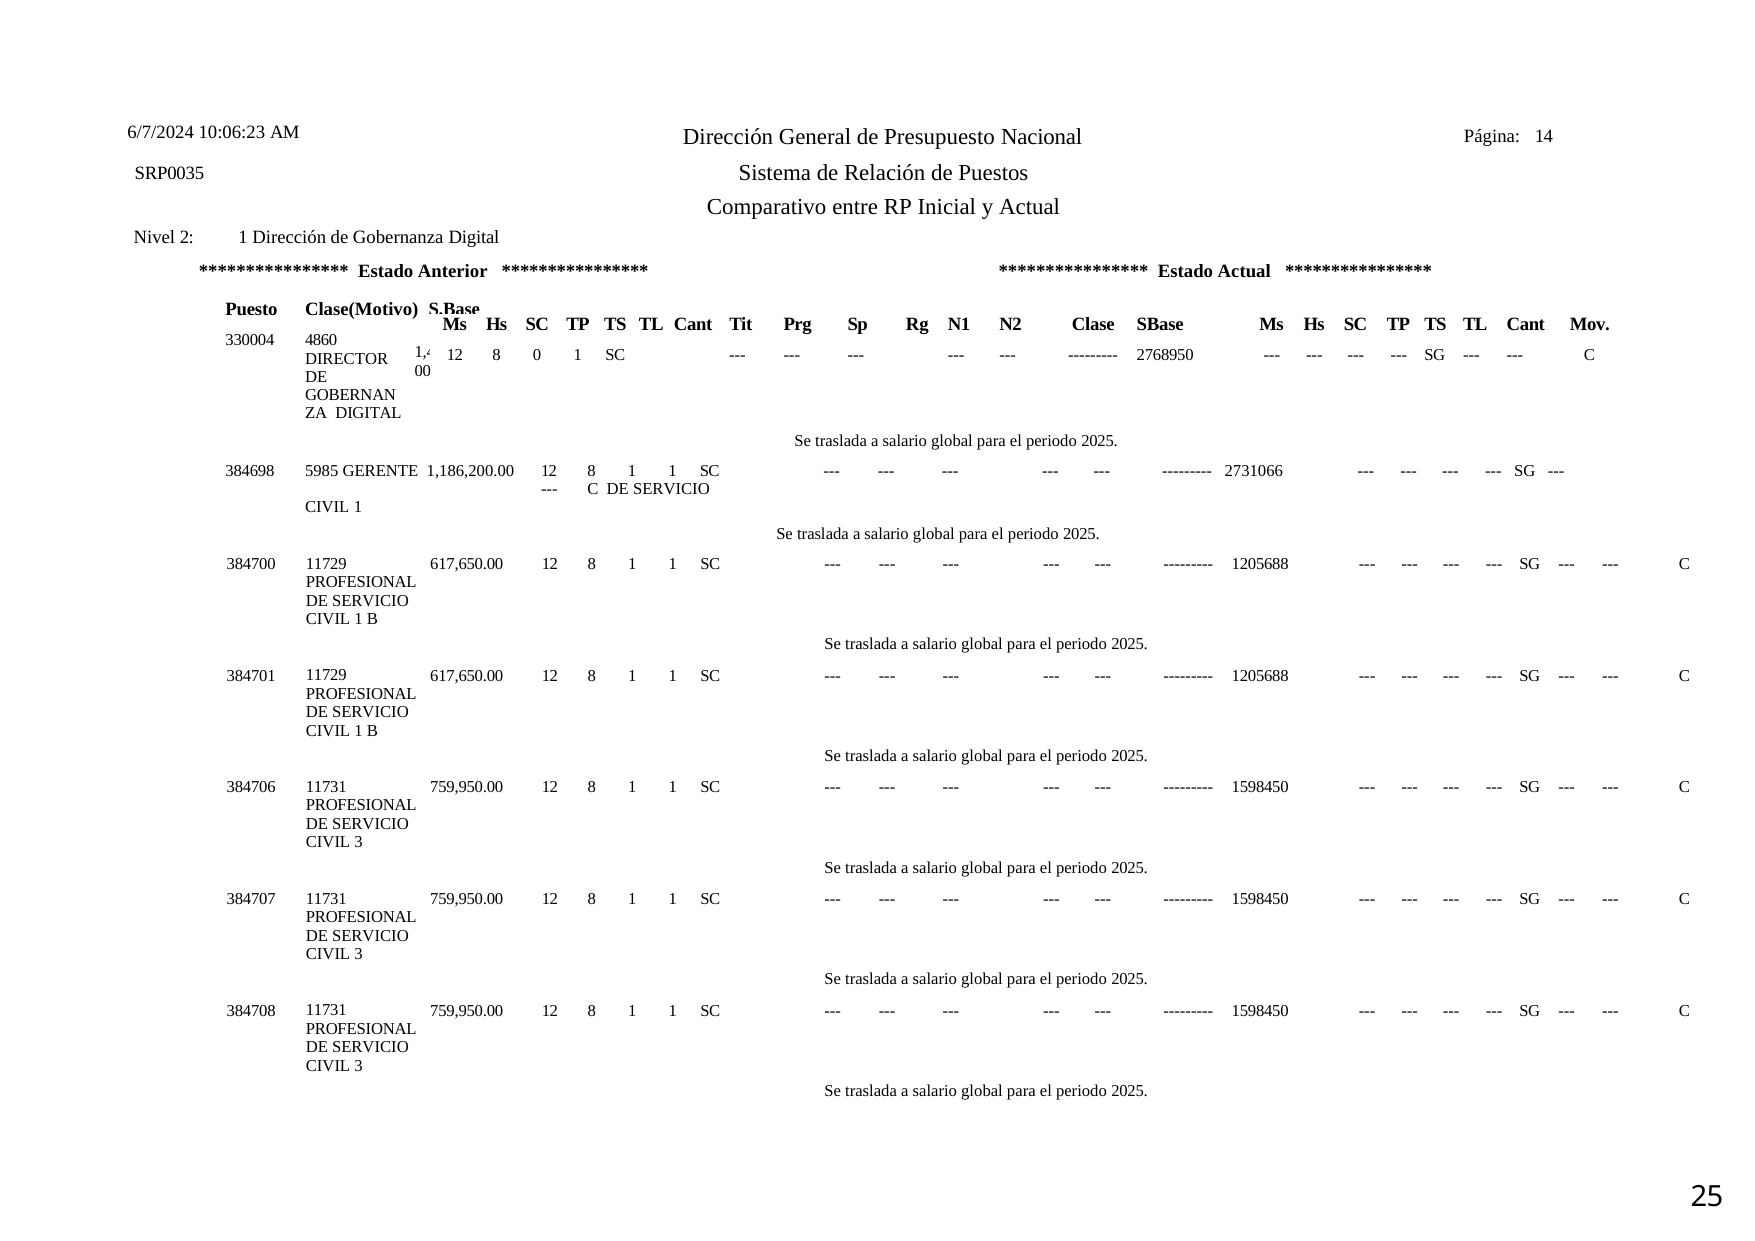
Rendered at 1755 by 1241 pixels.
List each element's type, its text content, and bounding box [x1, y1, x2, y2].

table_cell --- [1473, 767, 1511, 852]
table_cell C [1650, 655, 1697, 740]
table_header Clase [1044, 314, 1126, 341]
table_cell --- [1589, 655, 1650, 740]
table_header N2 [984, 314, 1044, 341]
table_cell 759,950.00 [424, 767, 523, 852]
table_cell --- [1589, 879, 1650, 963]
table_cell SG [1511, 655, 1550, 740]
table_header 1 [653, 555, 689, 628]
table_cell --- [1077, 767, 1137, 852]
table_cell SG [1511, 990, 1550, 1075]
table_cell --- [1431, 767, 1473, 852]
table_cell --- [1473, 655, 1511, 740]
table_cell --- [1293, 341, 1334, 366]
table_cell --- [860, 990, 919, 1075]
table_header 8 [573, 555, 612, 628]
table_cell --- [1455, 341, 1497, 366]
table_cell --- [1589, 990, 1650, 1075]
table_cell 617,650.00 [424, 655, 523, 740]
table_cell --- [829, 341, 886, 366]
table_header Ms [1226, 314, 1293, 341]
table_cell --- [1324, 990, 1388, 1075]
table_cell SC [689, 990, 772, 1075]
table_header SC [1334, 314, 1377, 341]
table_cell SG [1511, 879, 1550, 963]
table_cell C [1650, 767, 1697, 852]
table_cell --- [1077, 879, 1137, 963]
table_cell --- [1001, 990, 1077, 1075]
table_cell SG [1417, 341, 1455, 366]
table_cell --- [768, 341, 829, 366]
table_cell --- [1388, 655, 1431, 740]
table_cell --- [1589, 767, 1650, 852]
text **************** Estado Anterior **************** **************** Estado Actual **************** [198, 260, 1621, 281]
table_cell --- [772, 655, 859, 740]
text Se traslada a salario global para el periodo 2025. [794, 431, 1621, 450]
text 330004 4860 [225, 330, 406, 349]
table_cell --- [984, 341, 1044, 366]
table_cell --- [1473, 990, 1511, 1075]
table_header Prg [768, 314, 829, 341]
table_cell --- [1001, 655, 1077, 740]
table_cell 8 [573, 655, 612, 740]
table_cell --------- [1137, 767, 1222, 852]
table_header --- [1550, 555, 1589, 628]
table_cell --- [1388, 767, 1431, 852]
table_header Mov. [1558, 314, 1616, 341]
table_cell 384701 [221, 655, 291, 740]
table_cell C [1650, 990, 1697, 1075]
text CIVIL 1 [305, 498, 1621, 516]
table_cell 1598450 [1223, 990, 1324, 1075]
table_header --- [919, 555, 1001, 628]
table_header 384700 [221, 555, 291, 628]
table_cell 11731 PROFESIONAL DE SERVICIO CIVIL 3 [291, 990, 424, 1075]
table_cell [633, 341, 721, 366]
table_header --- [1077, 555, 1137, 628]
table_cell 0 [516, 341, 557, 366]
table_header --- [1589, 555, 1650, 628]
table_header Rg N1 [886, 314, 984, 341]
table_cell 1 [653, 879, 689, 963]
table_cell --- [1001, 767, 1077, 852]
table_cell 759,950.00 [424, 879, 523, 963]
table_header --- [772, 555, 859, 628]
table_cell --- [721, 341, 767, 366]
table_cell --------- [1044, 341, 1126, 366]
table_cell --- [1550, 990, 1589, 1075]
table_header TP [558, 314, 597, 341]
table_cell 1598450 [1223, 767, 1324, 852]
text Se traslada a salario global para el periodo 2025. [254, 524, 1621, 543]
table_header --- [1001, 555, 1077, 628]
table_cell 1205688 [1223, 655, 1324, 740]
table_cell --- [1550, 879, 1589, 963]
table_header --- [860, 555, 919, 628]
table_cell --- [1431, 990, 1473, 1075]
table_header --- [1388, 555, 1431, 628]
table_cell --- [1077, 990, 1137, 1075]
table_header SG [1511, 555, 1550, 628]
table_cell --- [1001, 879, 1077, 963]
table_cell --------- [1137, 990, 1222, 1075]
table_cell 12 [523, 767, 573, 852]
table_cell 1 [653, 655, 689, 740]
table_cell --- [1550, 767, 1589, 852]
table_header --- [1473, 555, 1511, 628]
text Puesto Clase(Motivo) S.Base [225, 297, 1621, 366]
table_cell Se traslada a salario global para el periodo 2025. [221, 629, 1697, 655]
table_header Cant [1497, 314, 1558, 341]
table_cell --- [1324, 879, 1388, 963]
table_cell Se traslada a salario global para el periodo 2025. [221, 852, 1697, 878]
table_cell 1 [612, 655, 653, 740]
table_cell --- [1334, 341, 1377, 366]
table_cell SG [1511, 767, 1550, 852]
table_header 617,650.00 [424, 555, 523, 628]
table_header SC [689, 555, 772, 628]
table_header 11729 PROFESIONAL DE SERVICIO CIVIL 1 B [291, 555, 424, 628]
table_header 1205688 [1223, 555, 1324, 628]
table_cell 11731 PROFESIONAL DE SERVICIO CIVIL 3 [291, 767, 424, 852]
table_header SC [516, 314, 557, 341]
table_cell 8 [573, 990, 612, 1075]
table_cell Se traslada a salario global para el periodo 2025. [221, 964, 1697, 990]
table_cell C [1558, 341, 1616, 366]
table_header TP [1377, 314, 1417, 341]
table_cell --- [860, 655, 919, 740]
table_cell SC [689, 767, 772, 852]
table_cell Se traslada a salario global para el periodo 2025. [221, 740, 1697, 767]
table_cell 8 [573, 879, 612, 963]
table_cell --- [919, 655, 1001, 740]
table_cell --- [1377, 341, 1417, 366]
table_header --- [1431, 555, 1473, 628]
table_cell --- [1388, 879, 1431, 963]
text DIRECTOR DE GOBERNANZA DIGITAL [305, 349, 406, 422]
table_cell --- [919, 767, 1001, 852]
text 384698 5985 GERENTE 1,186,200.00 12 8 1 1 SC --- --- --- --- --- --------- 2731066 --- --- --- --- SG --- --- C DE SERVICIO [225, 461, 1595, 498]
table_header 12 [523, 555, 573, 628]
list Dirección de Gobernanza Digital [238, 226, 1621, 247]
table_cell SC [597, 341, 632, 366]
table_cell --- [860, 767, 919, 852]
table_cell SC [689, 879, 772, 963]
table_header TL Cant [633, 314, 721, 341]
table_cell --- [772, 990, 859, 1075]
table_cell 8 [476, 341, 516, 366]
table_cell Se traslada a salario global para el periodo 2025. [221, 1075, 1697, 1102]
table_cell --- [1497, 341, 1558, 366]
table_cell --- [1077, 655, 1137, 740]
table_cell 12 [523, 990, 573, 1075]
table_cell C [1650, 879, 1697, 963]
table_header TS [597, 314, 632, 341]
table_cell --- [919, 990, 1001, 1075]
table_cell --- [772, 767, 859, 852]
table_cell --- [1431, 655, 1473, 740]
table_cell SC [689, 655, 772, 740]
table_cell --- [1550, 655, 1589, 740]
table_cell --- [860, 879, 919, 963]
table_cell 1 [612, 767, 653, 852]
table_header TS [1417, 314, 1455, 341]
table_cell 2768950 [1126, 341, 1226, 366]
table_cell --- [886, 341, 984, 366]
table_header --------- [1137, 555, 1222, 628]
table_cell 1 [612, 879, 653, 963]
table_cell 8 [573, 767, 612, 852]
table_cell 759,950.00 [424, 990, 523, 1075]
table_header Hs [1293, 314, 1334, 341]
table_header C [1650, 555, 1697, 628]
table_header TL [1455, 314, 1497, 341]
table_cell 1598450 [1223, 879, 1324, 963]
table_cell --- [1388, 990, 1431, 1075]
table_cell 11731 PROFESIONAL DE SERVICIO CIVIL 3 [291, 879, 424, 963]
table_cell --- [772, 879, 859, 963]
table_cell 384707 [221, 879, 291, 963]
table_cell 12 [523, 655, 573, 740]
table_header 1 [612, 555, 653, 628]
table_cell 1 [653, 990, 689, 1075]
table_cell --- [1324, 767, 1388, 852]
table_cell --- [1226, 341, 1293, 366]
text 1,475,250.00 [414, 342, 491, 380]
table_cell 1 [653, 767, 689, 852]
table_cell --- [919, 879, 1001, 963]
table_cell --- [1324, 655, 1388, 740]
table_cell --------- [1137, 879, 1222, 963]
table_cell 12 [437, 341, 476, 366]
table_cell --------- [1137, 655, 1222, 740]
table_header Sp [829, 314, 886, 341]
table_cell 11729 PROFESIONAL DE SERVICIO CIVIL 1 B [291, 655, 424, 740]
table_cell 384708 [221, 990, 291, 1075]
text Nivel 2: [133, 226, 194, 247]
table_cell --- [1473, 879, 1511, 963]
table_cell 384706 [221, 767, 291, 852]
table_cell 1 [558, 341, 597, 366]
table_cell 1 [612, 990, 653, 1075]
table_cell --- [1431, 879, 1473, 963]
table_header Tit [721, 314, 767, 341]
table_header SBase [1126, 314, 1226, 341]
table_header Ms [437, 314, 476, 341]
table_header --- [1324, 555, 1388, 628]
table_header Hs [476, 314, 516, 341]
table_cell 12 [523, 879, 573, 963]
